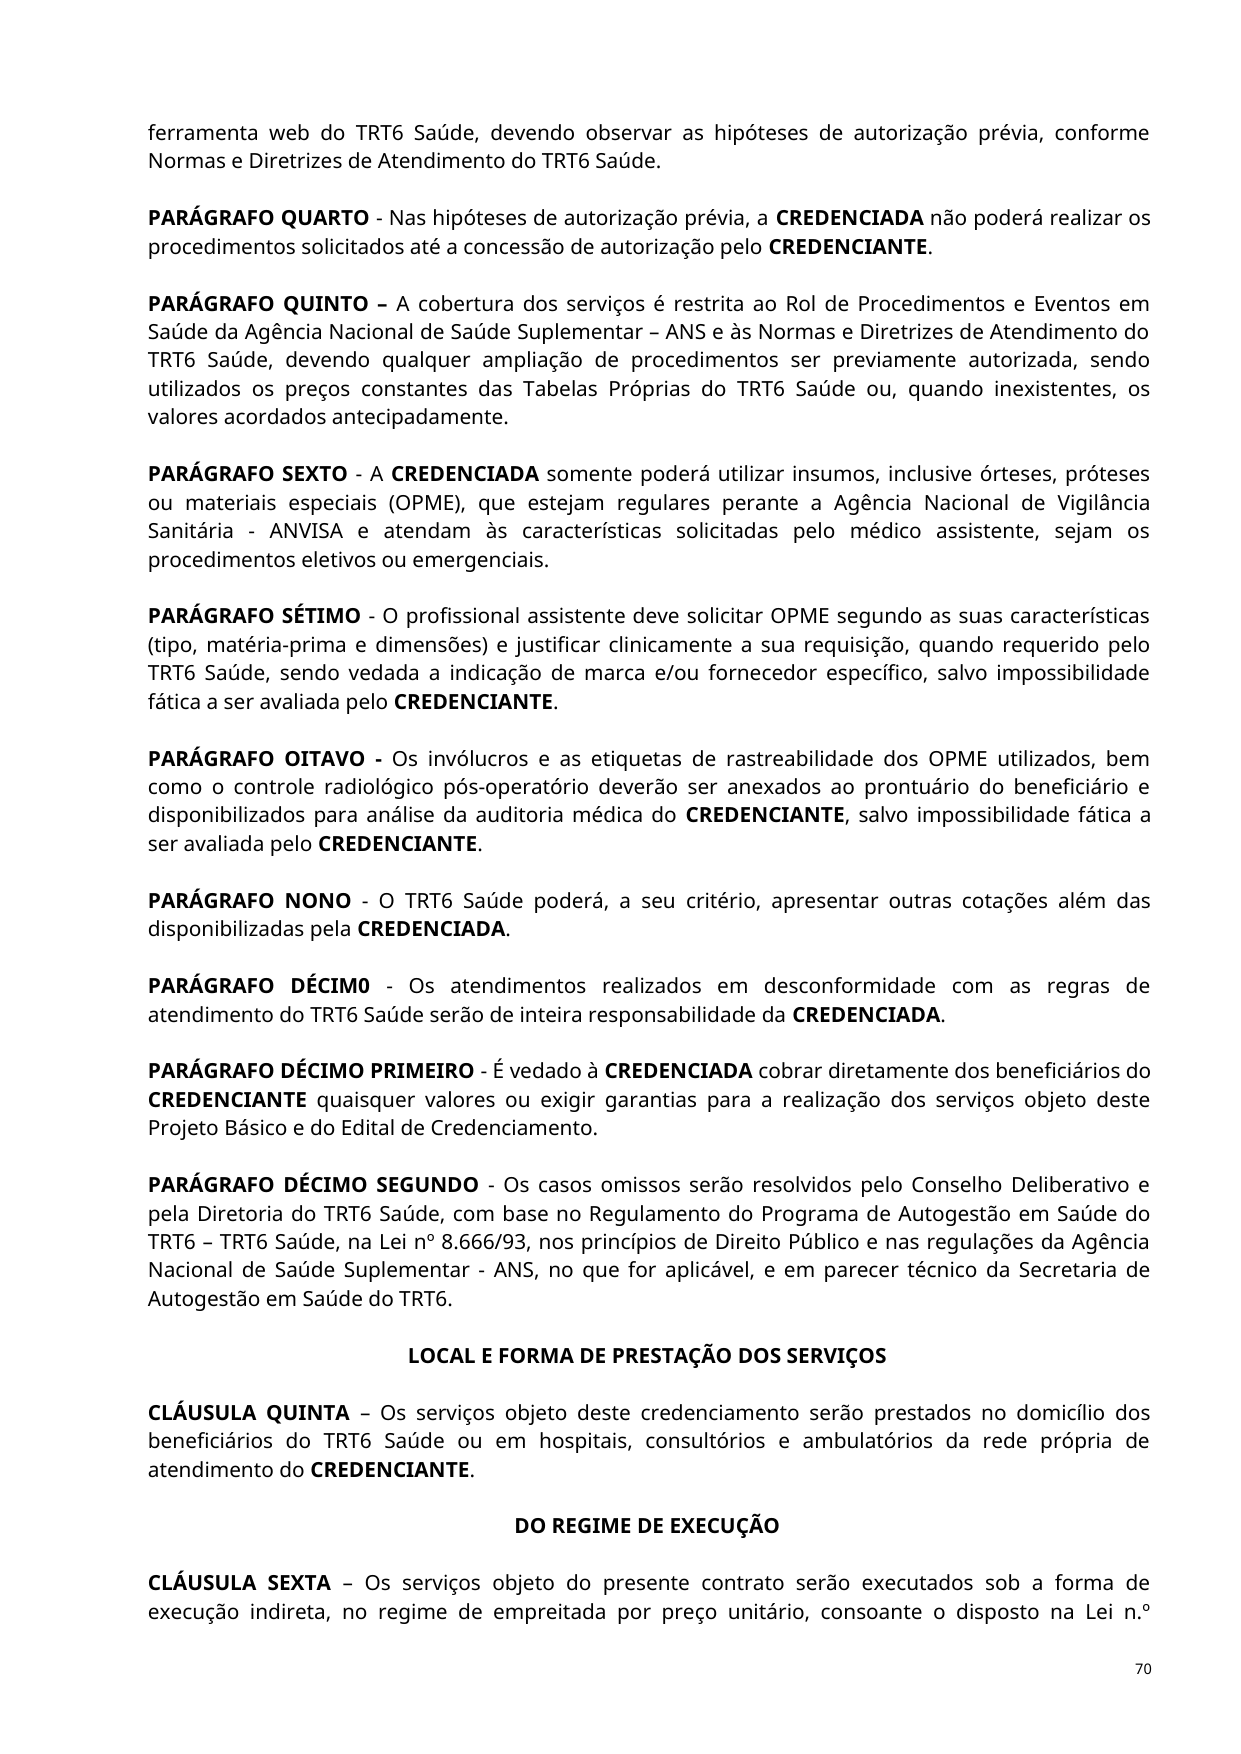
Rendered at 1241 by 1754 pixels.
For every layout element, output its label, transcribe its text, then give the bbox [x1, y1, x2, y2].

text PARÁGRAFO NONO - O TRT6 Saúde poderá, a seu critério, apresentar outras cotações além das disponibilizadas pela CREDENCIADA. [148, 886, 1152, 943]
text PARÁGRAFO QUARTO - Nas hipóteses de autorização prévia, a CREDENCIADA não poderá realizar os procedimentos solicitados até a concessão de autorização pelo CREDENCIANTE. [148, 203, 1152, 260]
text PARÁGRAFO SEXTO - A CREDENCIADA somente poderá utilizar insumos, inclusive órteses, próteses ou materiais especiais (OPME), que estejam regulares perante a Agência Nacional de Vigilância Sanitária - ANVISA e atendam às características solicitadas pelo médico assistente, sejam os procedimentos eletivos ou emergenciais. [148, 459, 1152, 573]
text PARÁGRAFO SÉTIMO - O profissional assistente deve solicitar OPME segundo as suas características (tipo, matéria-prima e dimensões) e justificar clinicamente a sua requisição, quando requerido pelo TRT6 Saúde, sendo vedada a indicação de marca e/ou fornecedor específico, salvo impossibilidade fática a ser avaliada pelo CREDENCIANTE. [148, 602, 1152, 715]
text PARÁGRAFO DÉCIMO PRIMEIRO - É vedado à CREDENCIADA cobrar diretamente dos beneficiários do CREDENCIANTE quaisquer valores ou exigir garantias para a realização dos serviços objeto deste Projeto Básico e do Edital de Credenciamento. [148, 1057, 1152, 1142]
subtitle LOCAL E FORMA DE PRESTAÇÃO DOS SERVIÇOS [148, 1341, 1146, 1369]
text PARÁGRAFO OITAVO - Os invólucros e as etiquetas de rastreabilidade dos OPME utilizados, bem como o controle radiológico pós-operatório deverão ser anexados ao prontuário do beneficiário e disponibilizados para análise da auditoria médica do CREDENCIANTE, salvo impossibilidade fática a ser avaliada pelo CREDENCIANTE. [148, 744, 1152, 857]
text CLÁUSULA QUINTA – Os serviços objeto deste credenciamento serão prestados no domicílio dos beneficiários do TRT6 Saúde ou em hospitais, consultórios e ambulatórios da rede própria de atendimento do CREDENCIANTE. [148, 1398, 1152, 1483]
text ferramenta web do TRT6 Saúde, devendo observar as hipóteses de autorização prévia, conforme Normas e Diretrizes de Atendimento do TRT6 Saúde. [148, 118, 1152, 175]
text PARÁGRAFO DÉCIM0 - Os atendimentos realizados em desconformidade com as regras de atendimento do TRT6 Saúde serão de inteira responsabilidade da CREDENCIADA. [148, 971, 1152, 1028]
text PARÁGRAFO QUINTO – A cobertura dos serviços é restrita ao Rol de Procedimentos e Eventos em Saúde da Agência Nacional de Saúde Suplementar – ANS e às Normas e Diretrizes de Atendimento do TRT6 Saúde, devendo qualquer ampliação de procedimentos ser previamente autorizada, sendo utilizados os preços constantes das Tabelas Próprias do TRT6 Saúde ou, quando inexistentes, os valores acordados antecipadamente. [148, 289, 1152, 431]
text CLÁUSULA SEXTA – Os serviços objeto do presente contrato serão executados sob a forma de execução indireta, no regime de empreitada por preço unitário, consoante o disposto na Lei n.º [148, 1568, 1152, 1625]
subtitle DO REGIME DE EXECUÇÃO [148, 1512, 1146, 1540]
text PARÁGRAFO DÉCIMO SEGUNDO - Os casos omissos serão resolvidos pelo Conselho Deliberativo e pela Diretoria do TRT6 Saúde, com base no Regulamento do Programa de Autogestão em Saúde do TRT6 – TRT6 Saúde, na Lei nº 8.666/93, nos princípios de Direito Público e nas regulações da Agência Nacional de Saúde Suplementar - ANS, no que for aplicável, e em parecer técnico da Secretaria de Autogestão em Saúde do TRT6. [148, 1170, 1152, 1312]
